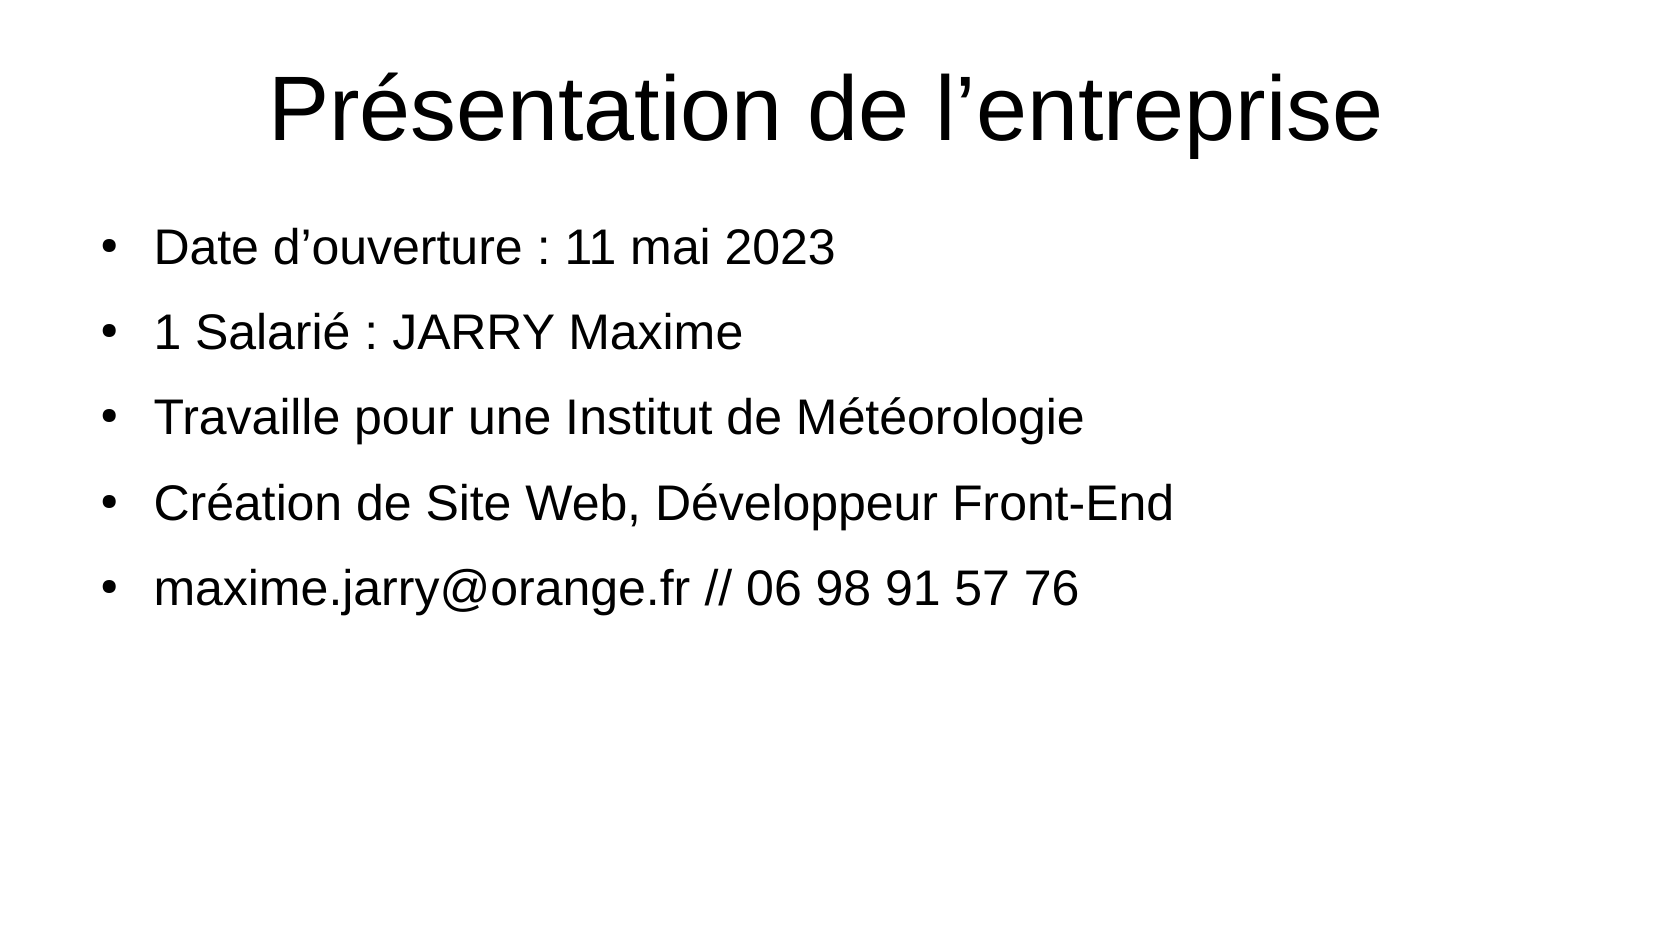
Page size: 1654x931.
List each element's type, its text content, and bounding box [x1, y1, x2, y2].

title Présentation de l’entreprise [82, 37, 1571, 180]
list Date d’ouverture : 11 mai 2023 1 Salarié : JARRY Maxime Travaille pour une Institut de Météorologie Création de Site Web, Développeur Front-End maxime.jarry@orange.fr // 06 98 91 57 76 [82, 219, 1571, 758]
